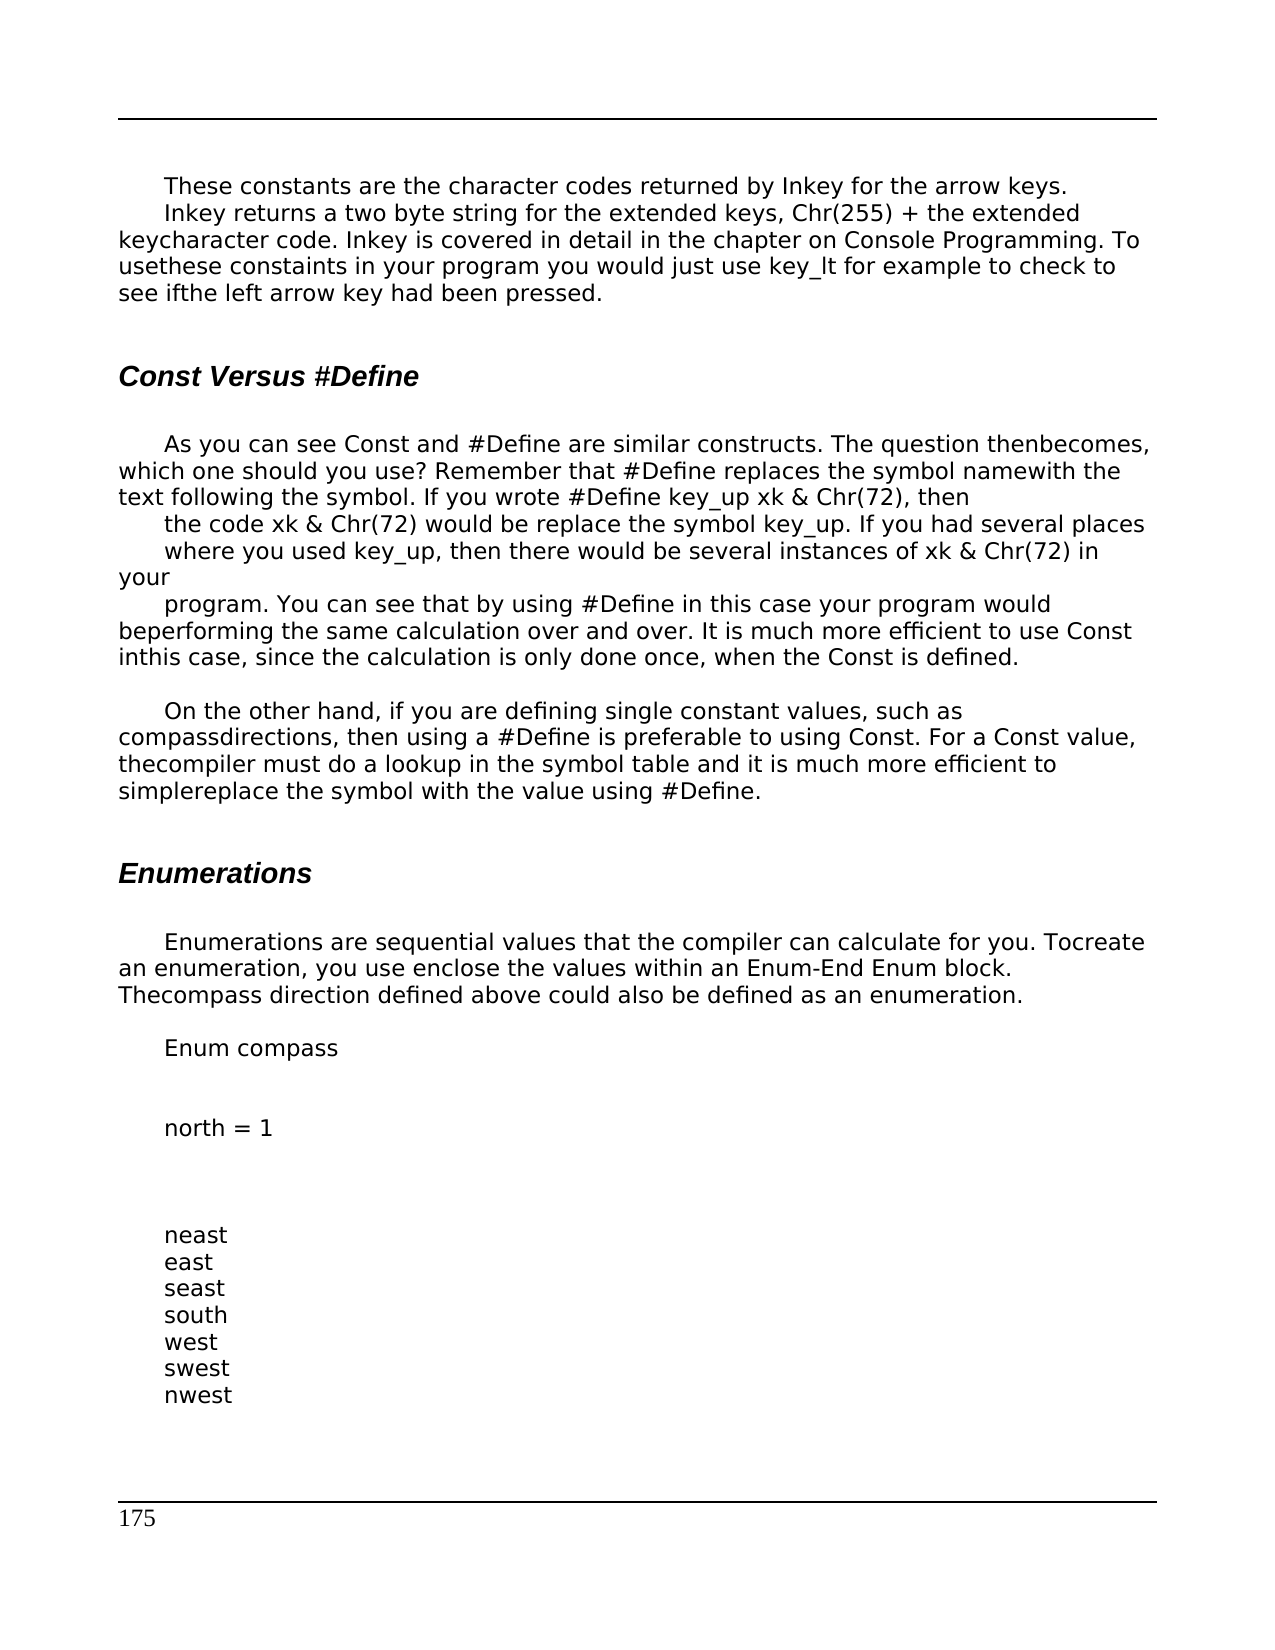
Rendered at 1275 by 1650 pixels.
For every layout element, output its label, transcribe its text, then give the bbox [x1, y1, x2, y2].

text seast [118, 1276, 1157, 1302]
text These constants are the character codes returned by Inkey for the arrow keys. [118, 173, 1157, 200]
text Enumerations are sequential values that the compiler can calculate for you. Tocreate an enumeration, you use enclose the values within an Enum-End Enum block. Thecompass direction defined above could also be defined as an enumeration. [118, 929, 1157, 1009]
text swest [118, 1356, 1157, 1382]
text where you used key_up, then there would be several instances of xk & Chr(72) in your [118, 538, 1157, 591]
text As you can see Const and #Define are similar constructs. The question thenbecomes, which one should you use? Remember that #Define replaces the symbol namewith the text following the symbol. If you wrote #Define key_up xk & Chr(72), then [118, 431, 1157, 511]
text south [118, 1302, 1157, 1329]
text west [118, 1329, 1157, 1356]
text north = 1 [118, 1116, 1157, 1142]
text Enum compass [118, 1036, 1157, 1062]
subtitle Const Versus #Define [118, 358, 1157, 392]
subtitle Enumerations [118, 856, 1157, 890]
text neast [118, 1222, 1157, 1249]
text Inkey returns a two byte string for the extended keys, Chr(255) + the extended keycharacter code. Inkey is covered in detail in the chapter on Console Programming. To usethese constaints in your program you would just use key_lt for example to check to see ifthe left arrow key had been pressed. [118, 200, 1157, 307]
text On the other hand, if you are defining single constant values, such as compassdirections, then using a #Define is preferable to using Const. For a Const value, thecompiler must do a lookup in the symbol table and it is much more efficient to simplereplace the symbol with the value using #Define. [118, 698, 1157, 804]
text the code xk & Chr(72) would be replace the symbol key_up. If you had several places [118, 511, 1157, 538]
text nwest [118, 1382, 1157, 1409]
text east [118, 1249, 1157, 1276]
text program. You can see that by using #Define in this case your program would beperforming the same calculation over and over. It is much more efficient to use Const inthis case, since the calculation is only done once, when the Const is defined. [118, 591, 1157, 671]
